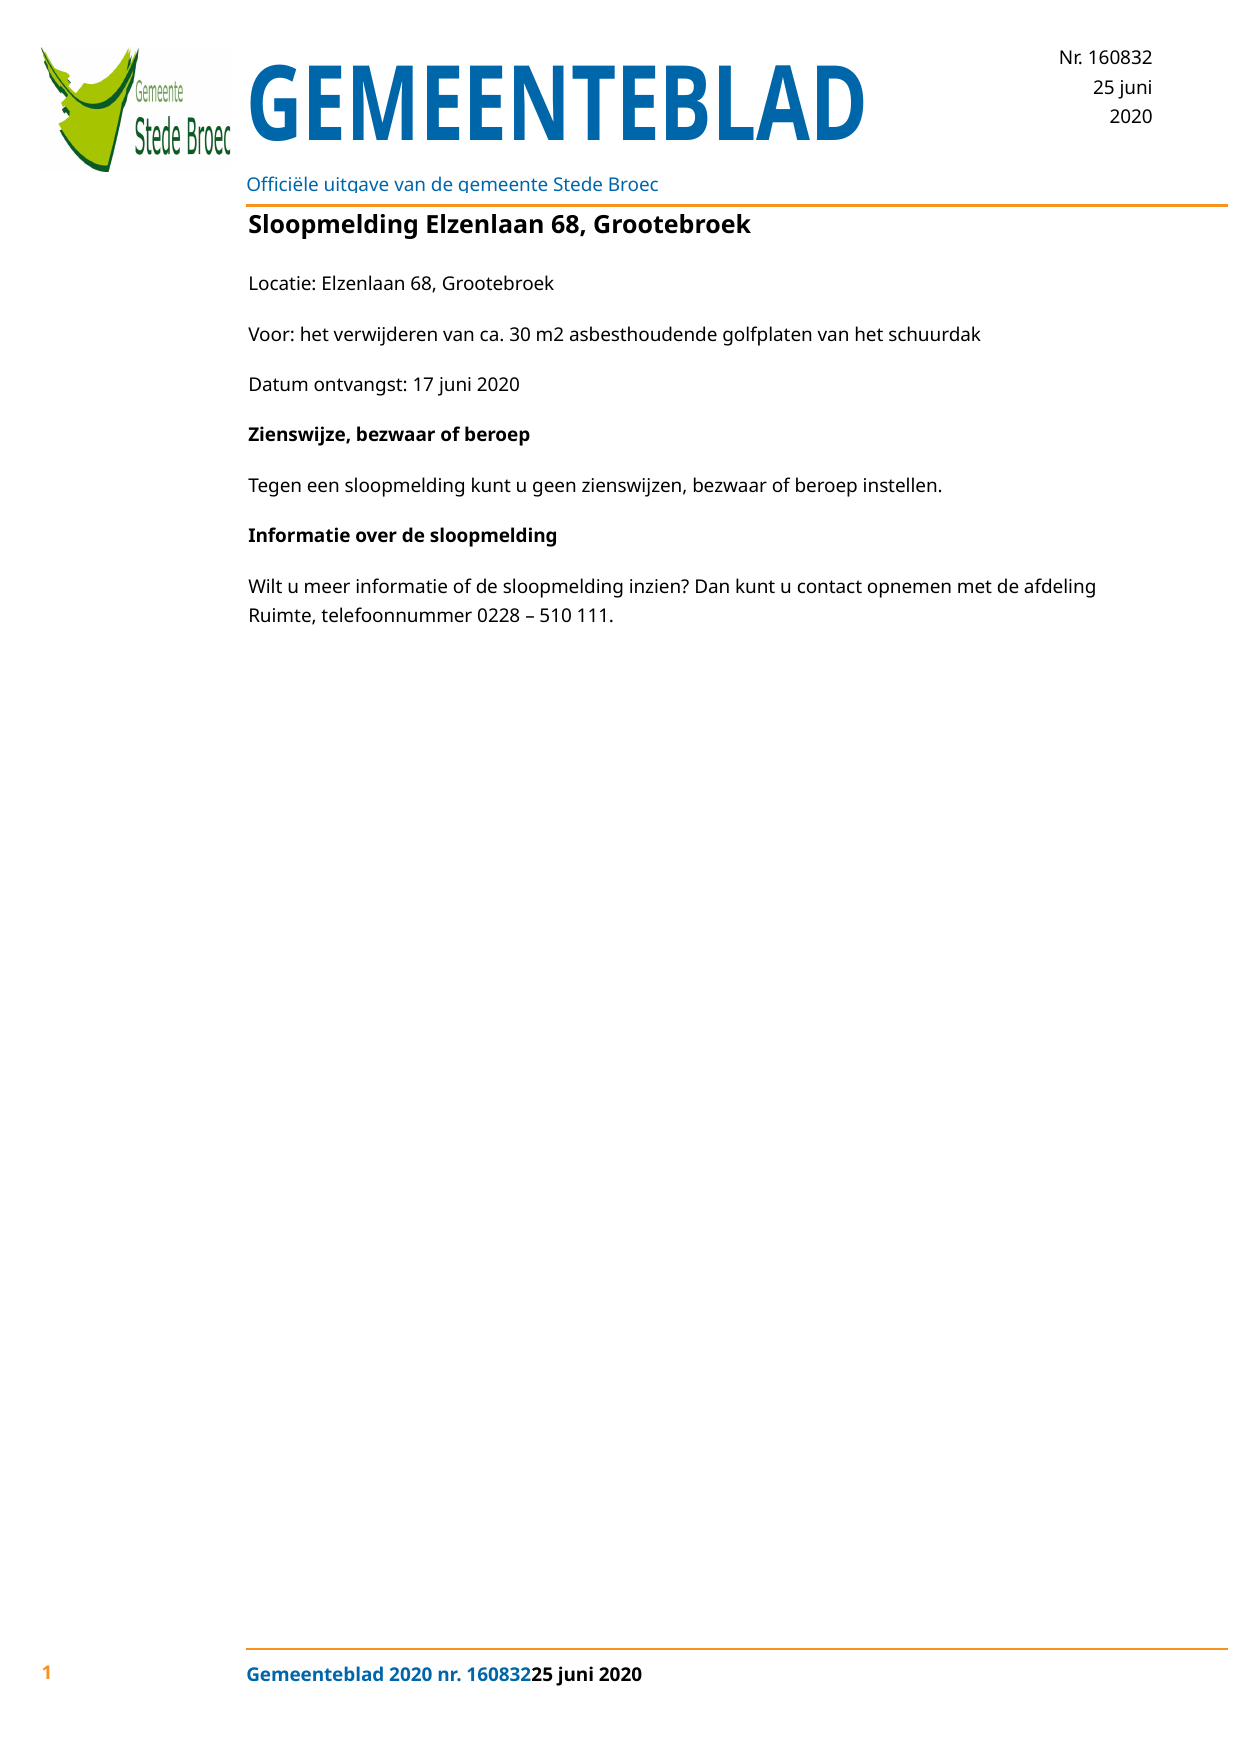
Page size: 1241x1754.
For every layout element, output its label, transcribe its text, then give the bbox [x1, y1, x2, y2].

text Datum ontvangst: 17 juni 2020 [248, 371, 1152, 397]
text Zienswijze, bezwaar of beroep [248, 422, 1152, 447]
text Locatie: Elzenlaan 68, Grootebroek [248, 270, 1152, 296]
text Informatie over de sloopmelding [248, 522, 1152, 548]
picture [41, 47, 231, 172]
text Wilt u meer informatie of de sloopmelding inzien? Dan kunt u contact opnemen met de afdeling Ruimte, telefoonnummer 0228 – 510 111. [248, 573, 1152, 628]
text Sloopmelding Elzenlaan 68, Grootebroek [248, 207, 1152, 241]
text Voor: het verwijderen van ca. 30 m2 asbesthoudende golfplaten van het schuurdak [248, 321, 1152, 346]
text Tegen een sloopmelding kunt u geen zienswijzen, bezwaar of beroep instellen. [248, 472, 1152, 498]
